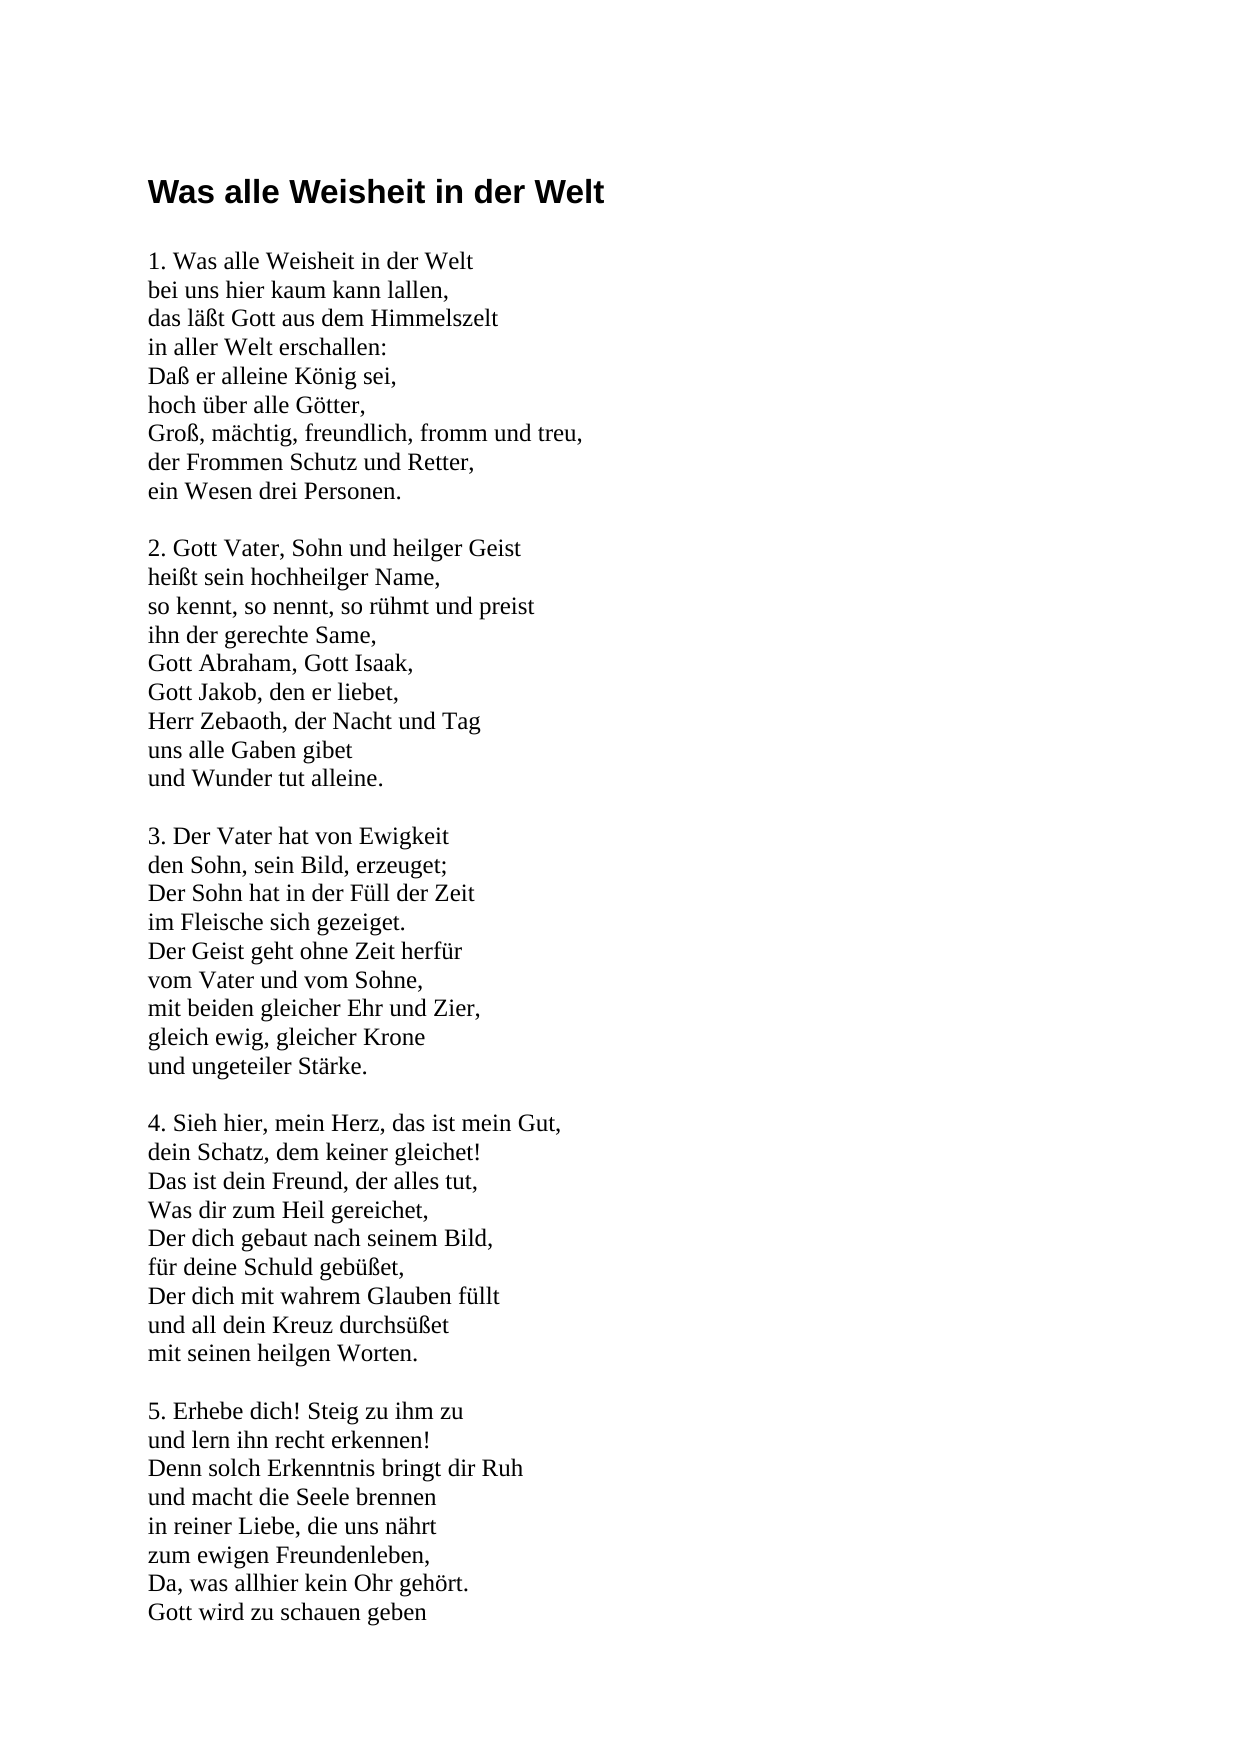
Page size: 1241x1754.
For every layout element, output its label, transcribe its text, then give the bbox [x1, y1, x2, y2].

text Der dich mit wahrem Glauben füllt [148, 1281, 1093, 1310]
text in reiner Liebe, die uns nährt [148, 1511, 1093, 1540]
text bei uns hier kaum kann lallen, [148, 275, 1093, 303]
text ein Wesen drei Personen. [148, 476, 1093, 505]
text der Frommen Schutz und Retter, [148, 447, 1093, 476]
text Der dich gebaut nach seinem Bild, [148, 1223, 1093, 1252]
text und ungeteiler Stärke. [148, 1051, 1093, 1080]
text Da, was allhier kein Ohr gehört. [148, 1568, 1093, 1597]
text Das ist dein Freund, der alles tut, [148, 1166, 1093, 1195]
text Denn solch Erkenntnis bringt dir Ruh [148, 1453, 1093, 1482]
text mit beiden gleicher Ehr und Zier, [148, 993, 1093, 1022]
text 3. Der Vater hat von Ewigkeit [148, 821, 1093, 850]
text Der Sohn hat in der Füll der Zeit [148, 878, 1093, 907]
text den Sohn, sein Bild, erzeuget; [148, 850, 1093, 878]
text uns alle Gaben gibet [148, 735, 1093, 763]
text gleich ewig, gleicher Krone [148, 1022, 1093, 1051]
text 4. Sieh hier, mein Herz, das ist mein Gut, [148, 1108, 1093, 1137]
text so kennt, so nennt, so rühmt und preist [148, 591, 1093, 620]
text das läßt Gott aus dem Himmelszelt [148, 303, 1093, 332]
text im Fleische sich gezeiget. [148, 907, 1093, 936]
text mit seinen heilgen Worten. [148, 1338, 1093, 1367]
text Daß er alleine König sei, [148, 361, 1093, 390]
text Herr Zebaoth, der Nacht und Tag [148, 706, 1093, 735]
text 2. Gott Vater, Sohn und heilger Geist [148, 533, 1093, 562]
text Groß, mächtig, freundlich, fromm und treu, [148, 418, 1093, 447]
subtitle Was alle Weisheit in der Welt [148, 173, 1093, 211]
text vom Vater und vom Sohne, [148, 965, 1093, 993]
text und all dein Kreuz durchsüßet [148, 1310, 1093, 1338]
text 5. Erhebe dich! Steig zu ihm zu [148, 1396, 1093, 1425]
text und macht die Seele brennen [148, 1482, 1093, 1511]
text dein Schatz, dem keiner gleichet! [148, 1137, 1093, 1166]
text in aller Welt erschallen: [148, 332, 1093, 361]
text 1. Was alle Weisheit in der Welt [148, 246, 1093, 275]
text Gott Jakob, den er liebet, [148, 677, 1093, 706]
text zum ewigen Freundenleben, [148, 1540, 1093, 1568]
text für deine Schuld gebüßet, [148, 1252, 1093, 1281]
text Gott Abraham, Gott Isaak, [148, 648, 1093, 677]
text Gott wird zu schauen geben [148, 1597, 1093, 1626]
text ihn der gerechte Same, [148, 620, 1093, 648]
text heißt sein hochheilger Name, [148, 562, 1093, 591]
text und lern ihn recht erkennen! [148, 1425, 1093, 1453]
text Was dir zum Heil gereichet, [148, 1195, 1093, 1223]
text hoch über alle Götter, [148, 390, 1093, 418]
text und Wunder tut alleine. [148, 763, 1093, 792]
text Der Geist geht ohne Zeit herfür [148, 936, 1093, 965]
